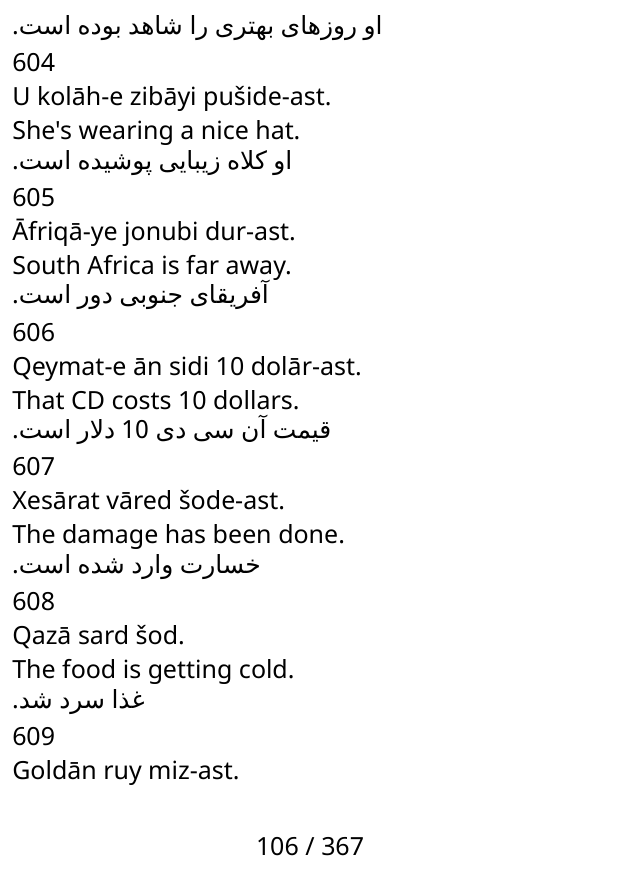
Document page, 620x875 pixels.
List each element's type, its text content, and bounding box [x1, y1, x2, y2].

text 609 [12, 718, 607, 753]
text Āfriqā-ye jonubi dur-ast. [12, 213, 607, 247]
text South Africa is far away. [12, 247, 607, 282]
text 607 [12, 449, 607, 483]
text Xesārat vāred šode-ast. [12, 483, 607, 517]
text Qeymat-e ān sidi 10 dolār-ast. [12, 348, 607, 382]
text The damage has been done. [12, 517, 607, 551]
text قیمت آن سی دی 10 دلار است. [12, 416, 607, 449]
text او کلاه زیبایی پوشیده است. [12, 147, 607, 179]
text The food is getting cold. [12, 652, 607, 686]
text او روزهای بهتری را شاهد بوده است. [12, 12, 607, 44]
text خسارت وارد شده است. [12, 551, 607, 584]
text 604 [12, 44, 607, 79]
text 606 [12, 314, 607, 348]
text That CD costs 10 dollars. [12, 382, 607, 416]
text She's wearing a nice hat. [12, 113, 607, 147]
text غذا سرد شد. [12, 686, 607, 718]
text 608 [12, 584, 607, 618]
text U kolāh-e zibāyi pušide-ast. [12, 79, 607, 113]
text Qazā sard šod. [12, 618, 607, 652]
text آفریقای جنوبی دور است. [12, 282, 607, 314]
text Goldān ruy miz-ast. [12, 753, 607, 787]
text 605 [12, 179, 607, 213]
